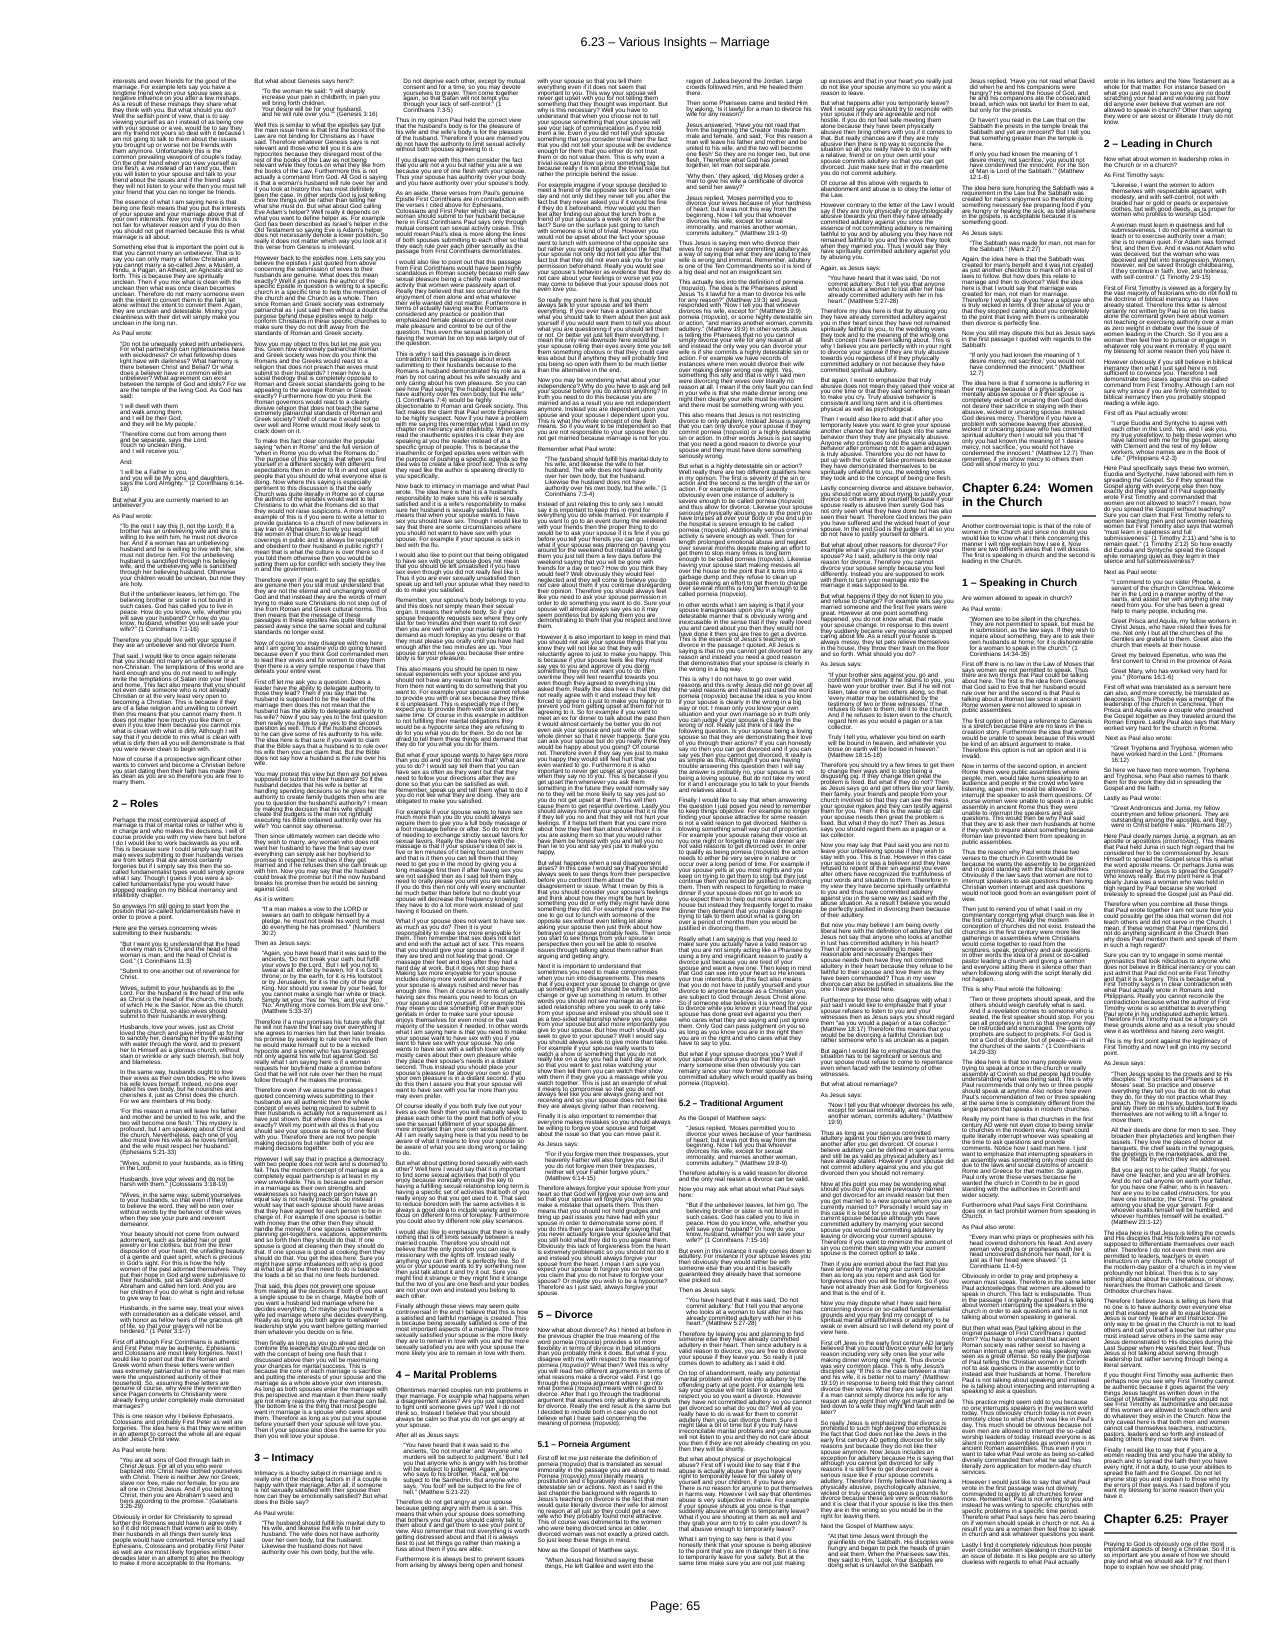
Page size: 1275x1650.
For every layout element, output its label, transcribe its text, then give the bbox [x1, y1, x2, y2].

text As Paul wrote: [112, 331, 247, 337]
text As Jesus says: [820, 1092, 954, 1098]
text As Paul wrote: [962, 606, 1096, 612]
subtitle Marital Problems [396, 1368, 530, 1380]
text “Now I tell you that whoever divorces his wife, except for sexual immorality, and marries another woman, commits adultery.” (Matthew 19:9) [828, 1103, 954, 1126]
text As Jesus says: [962, 231, 1096, 236]
text Now as the Gospel of Matthew says: [537, 1548, 671, 1554]
text Then as Jesus says: [254, 941, 388, 947]
text Now what about women in leadership roles in the Church or in a church? [1103, 157, 1237, 168]
text As Paul wrote here: [112, 1448, 247, 1453]
text “The Sabbath was made for man, not man for the Sabbath.” (Mark 2:27) [969, 241, 1096, 252]
text “If a man makes a vow to the LORD or swears an oath to obligate himself by a pledge, he must not break his word; he must do everything he has promised.” (Numbers 30:2) [262, 907, 388, 936]
text And: [120, 459, 247, 465]
text But what about Genesis says here?: [254, 79, 388, 85]
text As First Timothy says: [1103, 173, 1237, 179]
subtitle Porneia Argument [537, 1439, 671, 1449]
text Next as Paul also wrote: [1103, 736, 1237, 742]
subtitle Roles [112, 798, 247, 810]
text Then as Jesus says: [679, 1288, 813, 1293]
text As Jesus says: [820, 662, 954, 668]
text But what about remarriage? [820, 1082, 954, 1088]
text If only you had known the meaning of ‘I desire mercy, not sacrifice,’ you would not have condemned the innocent. For the Son of Man is Lord of the Sabbath.’” (Matthew 12:1-8) [969, 152, 1096, 181]
text ‘I will be a Father to you, and you will be My sons and daughters, says the Lord Almighty.’” (2 Corinthians 6:14-18) [120, 470, 247, 493]
text After all as Jesus says: [396, 1433, 530, 1439]
text Again, as Jesus says: [823, 266, 954, 271]
text Remember what Paul wrote: [537, 446, 671, 452]
text But what if you are currently married to an unbeliever? [112, 497, 247, 509]
text Next as Paul wrote: [1103, 570, 1237, 575]
text Or haven’t you read in the Law that on the Sabbath the priests in the temple break the Sabbath and yet are innocent? But I tell you that something greater than the temple is here. [969, 118, 1096, 147]
text So here we have two more women, Tryphena and Tryphosa, who Paul also names to thank them for the work they did in spreading the Gospel and the faith. [1103, 768, 1237, 791]
text Now you still may dispute this but as Jesus says in the first passage I quoted with regards to the Sabbath: [962, 331, 1096, 349]
subtitle Traditional Argument [679, 1098, 813, 1108]
text Now you may ask what about what Paul says here: [679, 1187, 813, 1199]
subtitle Intimacy [254, 1451, 388, 1463]
text As the Gospel of Matthew says: [679, 1116, 813, 1121]
subtitle Leading in Church [1103, 137, 1237, 149]
text Here are the verses concerning wives submitting to their husbands: [112, 926, 247, 937]
text ‘I will dwell with them and walk among them, and I will be their God, and they will be My people.’ [120, 404, 247, 427]
text As Jesus says: [537, 1142, 671, 1148]
text As Jesus says: [1103, 1061, 1237, 1067]
text “Wives, submit to your husbands, as is fitting in the Lord. [120, 1160, 247, 1172]
text Next the Gospel of Matthew says: [820, 1524, 954, 1530]
text But again I would like to emphasize that the situation has to be significant or serious and your spouse must refuse to come to repentance even when faced with the testimony of other witnesses. [820, 1049, 954, 1078]
text “Submit to one another out of reverence for Christ. [120, 969, 247, 981]
text Lastly as Paul wrote: [1116, 796, 1237, 801]
subtitle Prayer [1103, 1512, 1237, 1534]
text Are women allowed to speak in church? [962, 596, 1096, 602]
text “If only you had known the meaning of ‘I desire mercy, not sacrifice,’ you would not have condemned the innocent.” (Matthew 12:7) [969, 353, 1096, 376]
text As Paul also wrote: [962, 1225, 1096, 1231]
text ‘Therefore come out from among them and be separate, says the Lord. Touch no unclean thing, and I will receive you.’ [120, 432, 247, 455]
text Greet Mary, who has worked very hard for you.” (Romans 16:1-6) [1111, 669, 1237, 680]
text “Greet Tryphena and Tryphosa, women who have worked hard in the Lord.” (Romans 16:12) [1111, 746, 1237, 763]
text As Paul wrote: [254, 1510, 388, 1516]
subtitle Divorce [537, 1308, 671, 1321]
text As it is written: [254, 897, 388, 903]
text Furthermore what Paul says First Corinthians does not in fact prohibit women from speaking in Church. [962, 1203, 1096, 1220]
subtitle Speaking in Church [962, 577, 1096, 589]
text Of course all this above with regards to abandonment and abuse is to obey the letter of the Law. [820, 181, 954, 198]
text This is my first point against the legitimacy of First Timothy and now I will go into my second point. [1103, 1039, 1237, 1057]
text This is why Paul wrote the following: [962, 987, 1096, 993]
subtitle Women in the Church [962, 480, 1096, 515]
text As Paul wrote: [112, 513, 247, 519]
